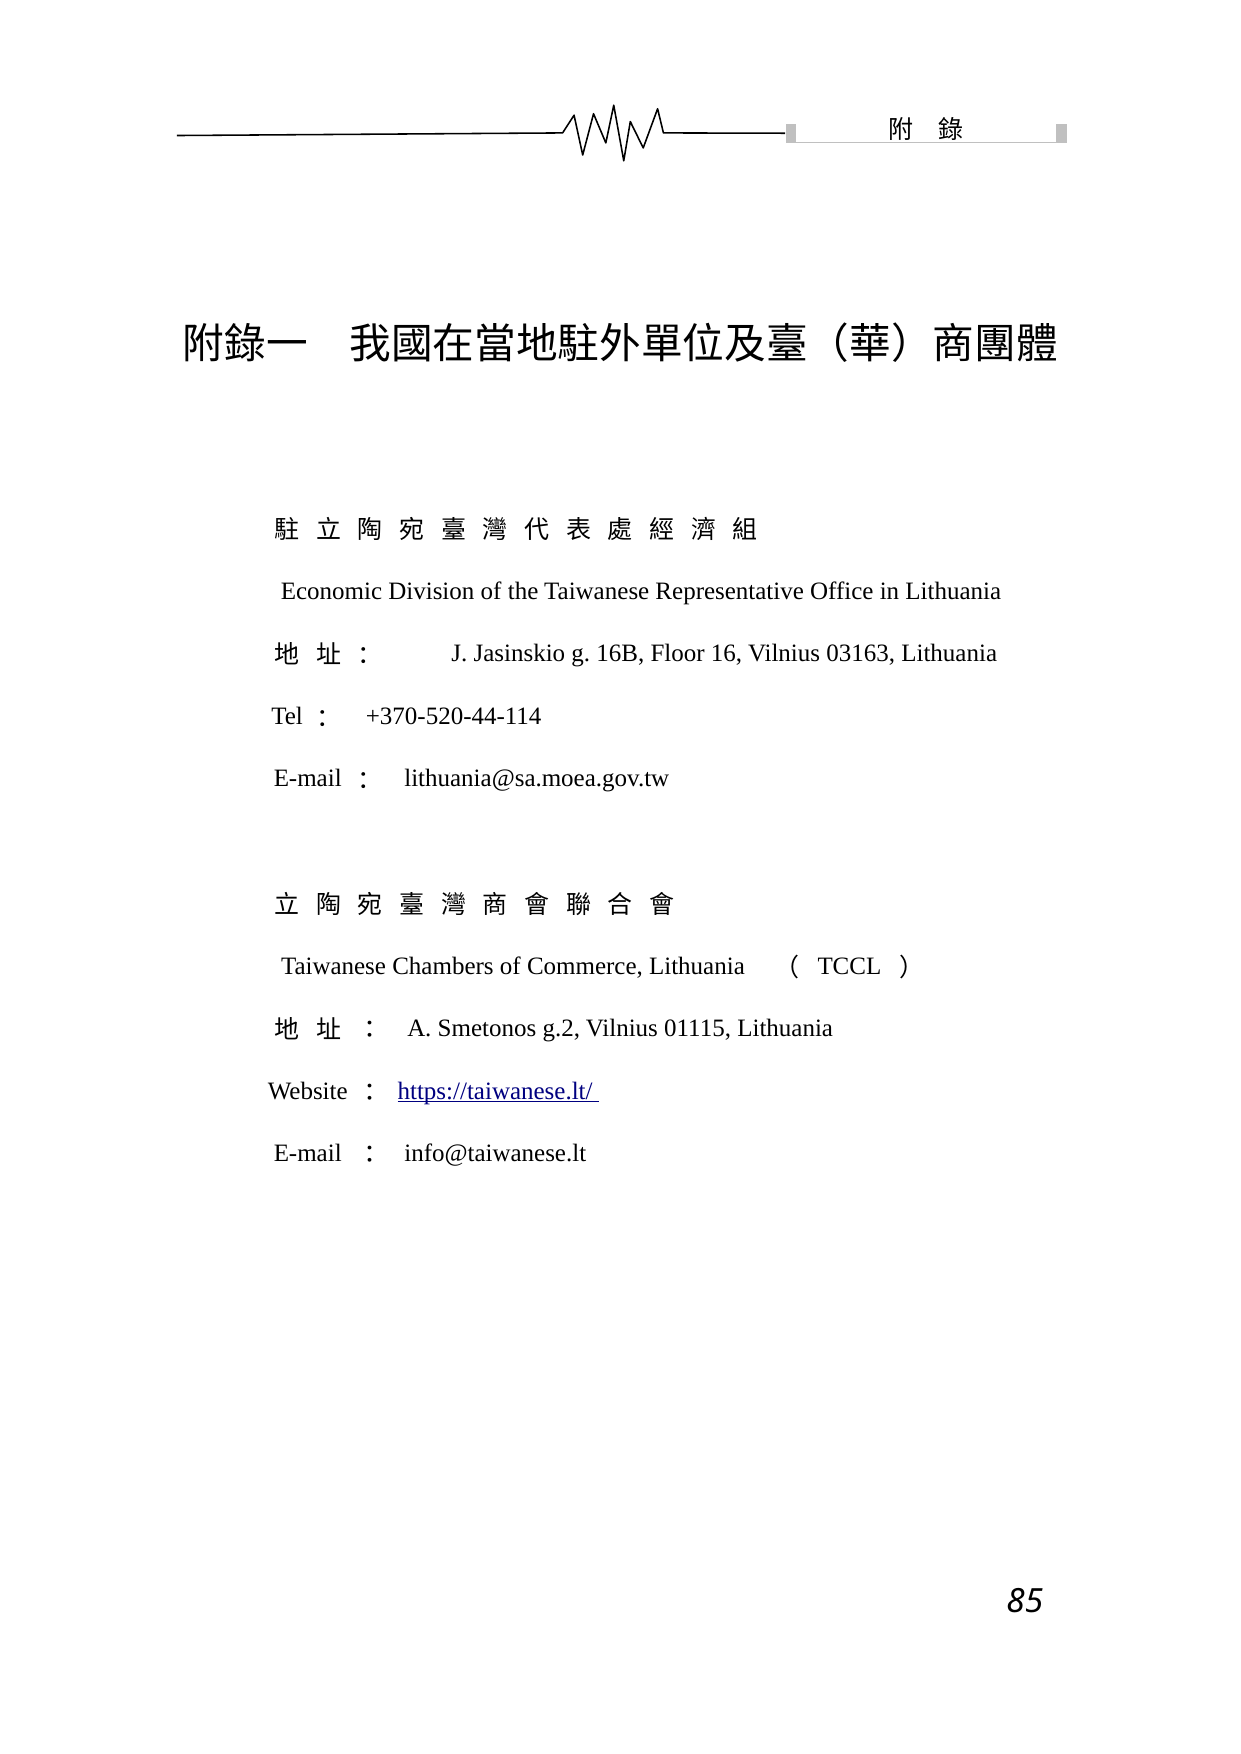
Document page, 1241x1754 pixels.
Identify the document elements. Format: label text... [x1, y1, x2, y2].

text Tel：+370-520-44-114 [183, 674, 1058, 736]
text Website：https://taiwanese.lt/ [183, 1049, 1058, 1111]
text 立陶宛臺灣商會聯合會 [183, 861, 1058, 924]
text 地址： J. Jasinskio g. 16B, Floor 16, Vilnius 03163, Lithuania [183, 611, 1058, 674]
text 駐立陶宛臺灣代表處經濟組 [183, 486, 1058, 549]
text E-mail：info@taiwanese.lt [183, 1111, 1058, 1174]
text 地址：A. Smetonos g.2, Vilnius 01115, Lithuania [183, 986, 1058, 1049]
text Economic Division of the Taiwanese Representative Office in Lithuania [183, 549, 1058, 611]
text 附錄一 我國在當地駐外單位及臺（華）商團體 [183, 299, 1058, 361]
text E-mail：lithuania@sa.moea.gov.tw [183, 736, 1058, 799]
text Taiwanese Chambers of Commerce, Lithuania （TCCL） [183, 924, 1058, 986]
